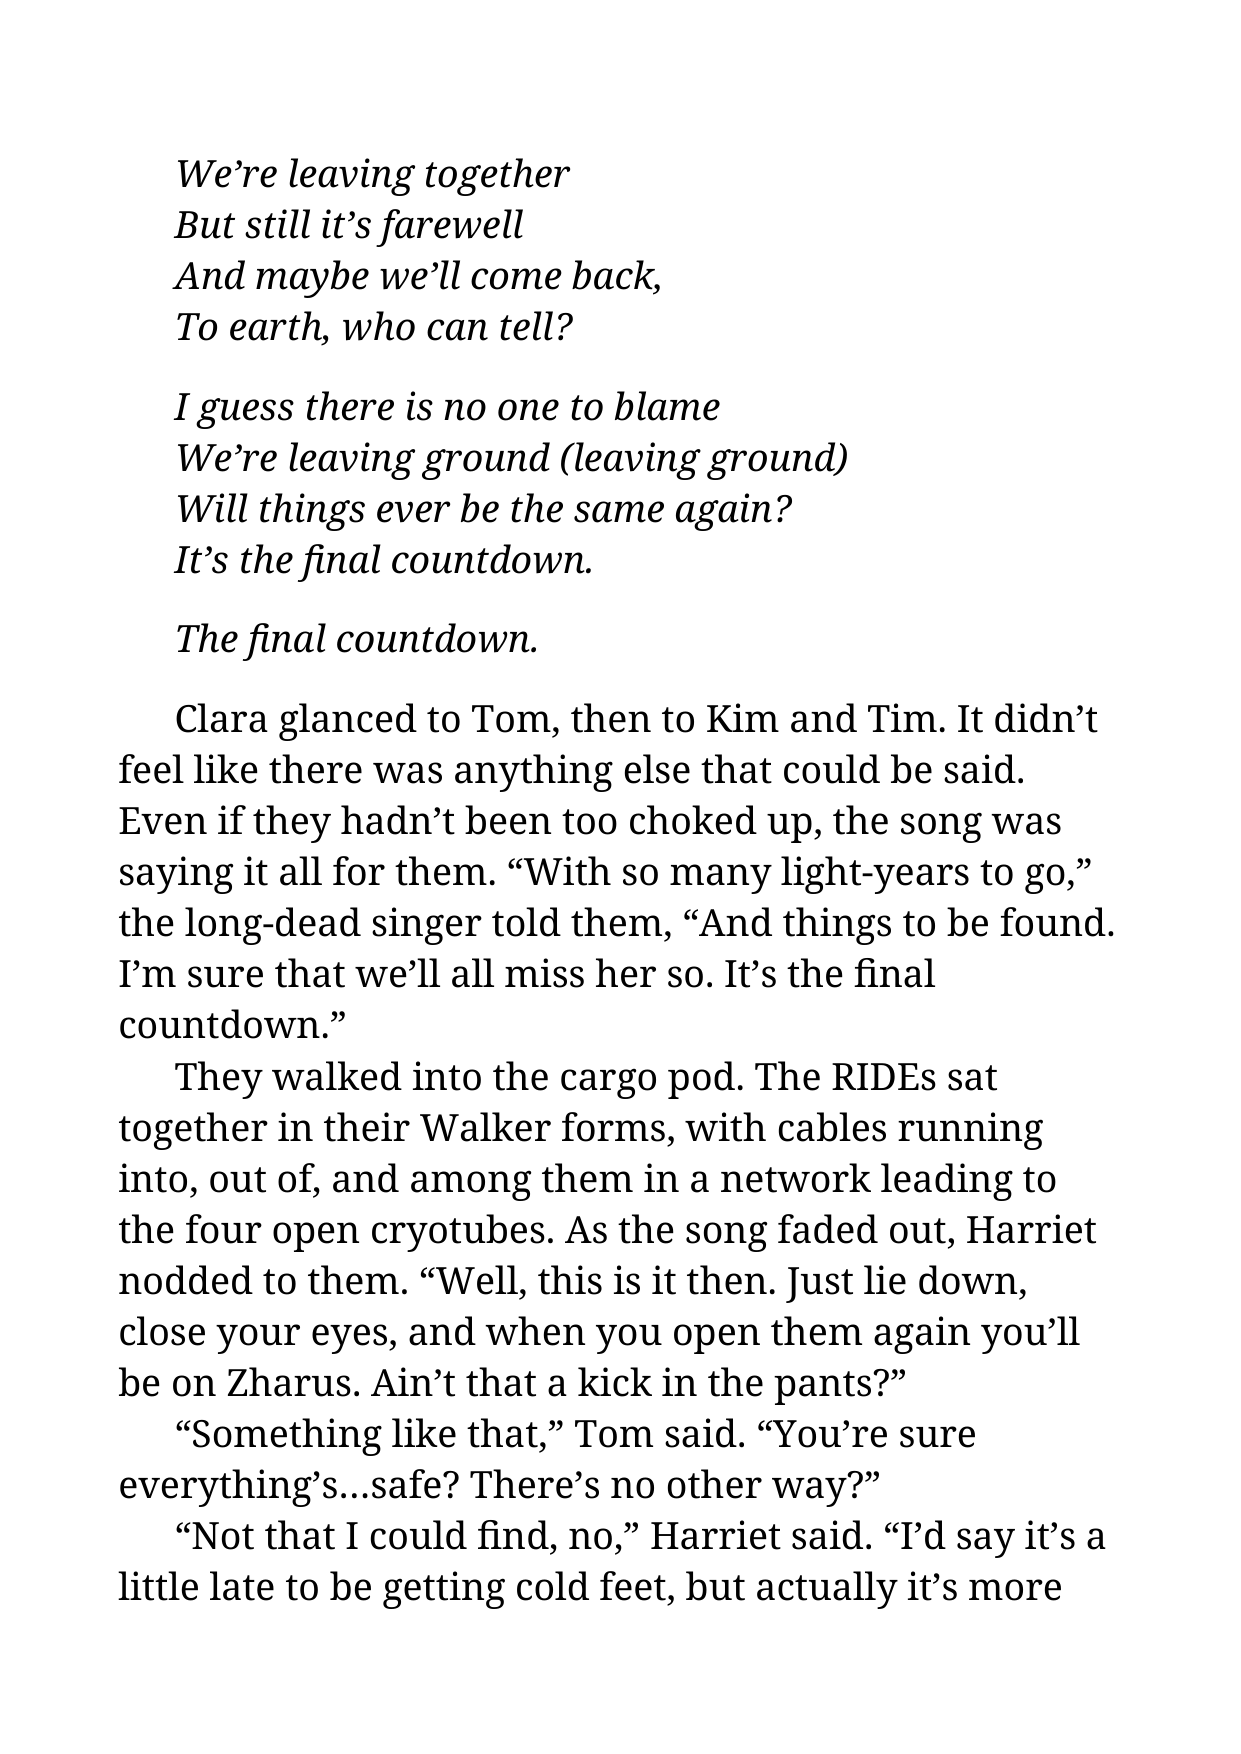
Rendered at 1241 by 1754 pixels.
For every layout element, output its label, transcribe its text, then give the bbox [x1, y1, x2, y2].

text I guess there is no one to blame [118, 380, 1122, 431]
text To earth, who can tell? [118, 300, 1122, 351]
text They walked into the cargo pod. The RIDEs sat together in their Walker forms, with cables running into, out of, and among them in a network leading to the four open cryotubes. As the song faded out, Harriet nodded to them. “Well, this is it then. Just lie down, close your eyes, and when you open them again you’ll be on Zharus. Ain’t that a kick in the pants?” [118, 1050, 1122, 1407]
text It’s the final countdown. [118, 533, 1122, 584]
text “Not that I could find, no,” Harriet said. “I’d say it’s a little late to be getting cold feet, but actually it’s more [118, 1509, 1122, 1611]
text But still it’s farewell [118, 198, 1122, 249]
text The final countdown. [118, 613, 1122, 664]
text Clara glanced to Tom, then to Kim and Tim. It didn’t feel like there was anything else that could be said. Even if they hadn’t been too choked up, the song was saying it all for them. “With so many light-years to go,” the long-dead singer told them, “And things to be found. I’m sure that we’ll all miss her so. It’s the final countdown.” [118, 692, 1122, 1050]
text “Something like that,” Tom said. “You’re sure everything’s…safe? There’s no other way?” [118, 1407, 1122, 1509]
text We’re leaving ground (leaving ground) [118, 431, 1122, 482]
text And maybe we’ll come back, [118, 249, 1122, 300]
text Will things ever be the same again? [118, 482, 1122, 533]
text We’re leaving together [118, 147, 1122, 198]
